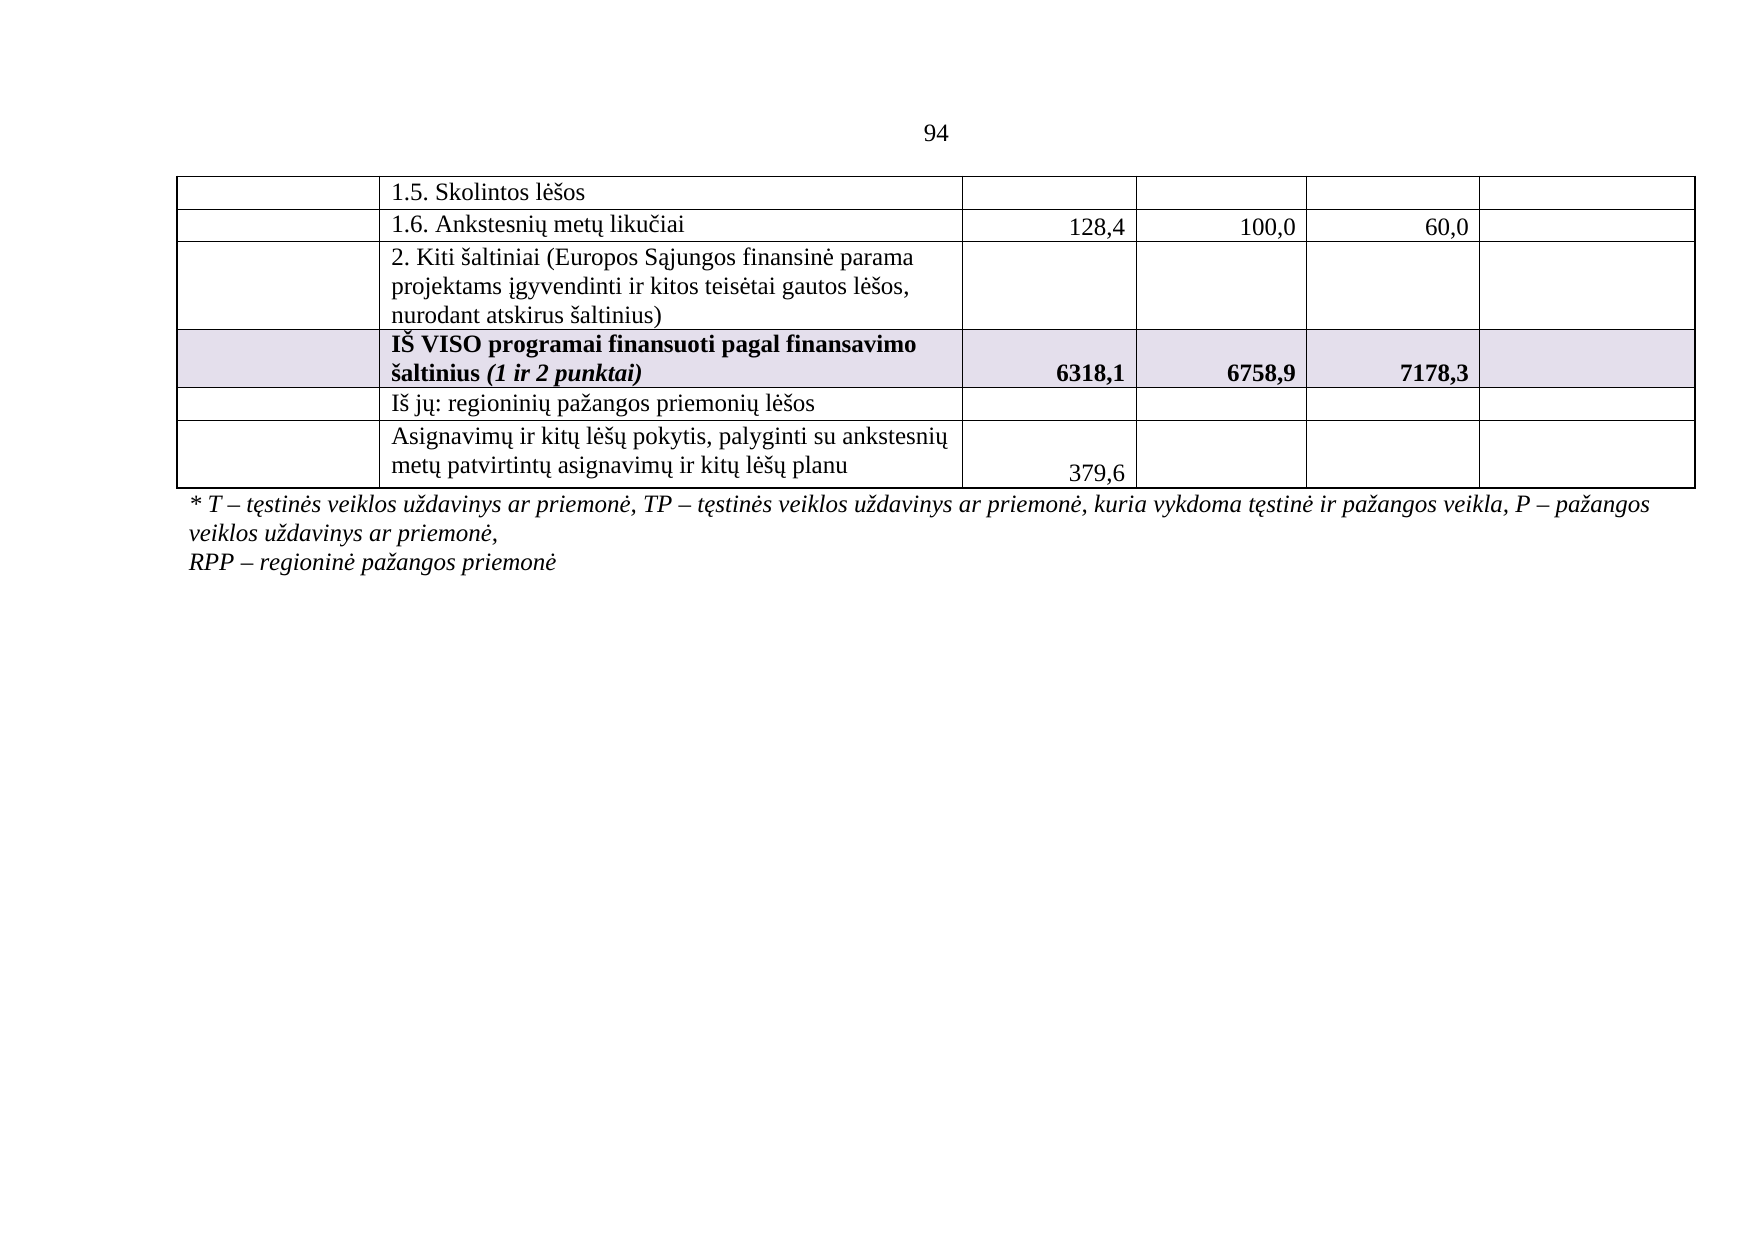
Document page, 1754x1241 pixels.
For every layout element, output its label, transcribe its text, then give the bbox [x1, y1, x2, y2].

table_cell [178, 388, 379, 420]
table_cell [178, 210, 379, 241]
table_cell [178, 330, 379, 387]
table_cell [1480, 177, 1694, 208]
table_cell [1137, 421, 1306, 487]
table_cell [963, 177, 1136, 208]
table_cell [1307, 177, 1479, 208]
table_cell 1.5. Skolintos lėšos [380, 177, 962, 208]
table_cell [1480, 421, 1694, 487]
table_cell [178, 242, 379, 328]
table_cell 6758,9 [1137, 330, 1306, 387]
table_cell 128,4 [963, 210, 1136, 241]
table_cell 379,6 [963, 421, 1136, 487]
table_cell [1137, 388, 1306, 420]
table_cell [1480, 210, 1694, 241]
table_cell [1480, 242, 1694, 328]
table_cell Asignavimų ir kitų lėšų pokytis, palyginti su ankstesnių metų patvirtintų asignavimų ir kitų lėšų planu [380, 421, 962, 487]
table_cell 100,0 [1137, 210, 1306, 241]
table_cell 2. Kiti šaltiniai (Europos Sąjungos finansinė parama projektams įgyvendinti ir kitos teisėtai gautos lėšos, nurodant atskirus šaltinius) [380, 242, 962, 328]
table_cell [178, 177, 379, 208]
table_cell [178, 421, 379, 487]
table_cell [1480, 388, 1694, 420]
table_cell Iš jų: regioninių pažangos priemonių lėšos [380, 388, 962, 420]
table_cell [963, 388, 1136, 420]
table_cell * T – tęstinės veiklos uždavinys ar priemonė, TP – tęstinės veiklos uždavinys ar priemonė, kuria vykdoma tęstinė ir pažangos veikla, P – pažangos veiklos uždavinys ar priemonė, RPP – regioninė pažangos priemonė [177, 489, 1695, 575]
table_cell 7178,3 [1307, 330, 1479, 387]
table_cell [1137, 177, 1306, 208]
table_cell 60,0 [1307, 210, 1479, 241]
table_cell [1307, 242, 1479, 328]
table_cell [1480, 330, 1694, 387]
table_cell [1137, 242, 1306, 328]
table_cell [963, 242, 1136, 328]
table_cell [1307, 388, 1479, 420]
table_cell 1.6. Ankstesnių metų likučiai [380, 210, 962, 241]
table_cell 6318,1 [963, 330, 1136, 387]
table_cell [1307, 421, 1479, 487]
table_cell IŠ VISO programai finansuoti pagal finansavimo šaltinius (1 ir 2 punktai) [380, 330, 962, 387]
